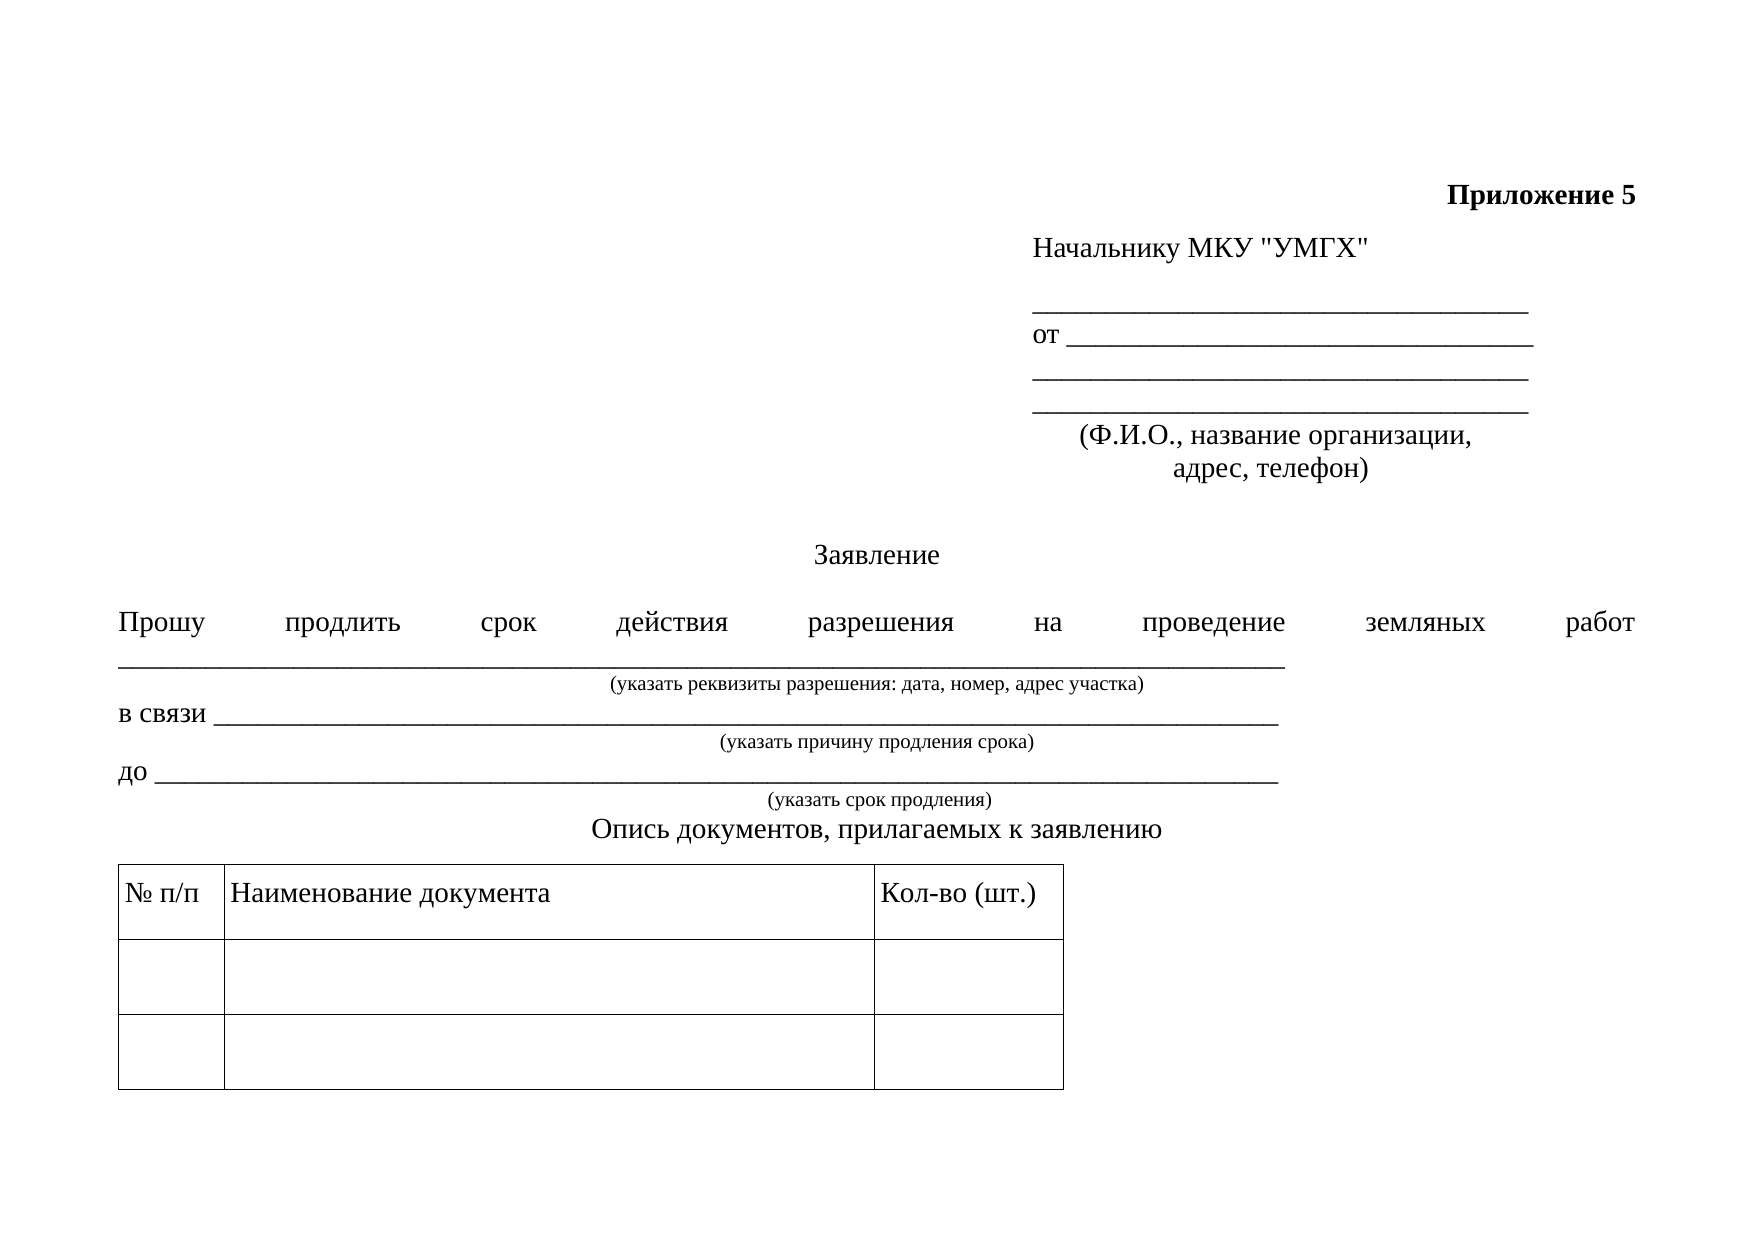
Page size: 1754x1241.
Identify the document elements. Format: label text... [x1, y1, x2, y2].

text Заявление [118, 537, 1636, 570]
text __________________________________ [118, 383, 1636, 417]
text __________________________________ [118, 283, 1636, 316]
text от ________________________________ [118, 316, 1636, 350]
table_cell [119, 940, 224, 1014]
table_header Наименование документа [225, 865, 874, 939]
table_cell [225, 1015, 874, 1089]
text (указать срок продления) [118, 787, 1636, 811]
text Опись документов, прилагаемых к заявлению [118, 811, 1636, 845]
text в связи _________________________________________________________________________ [118, 696, 1636, 729]
text (Ф.И.О., название организации, [118, 417, 1636, 451]
table_cell [225, 940, 874, 1014]
text адрес, телефон) [118, 451, 1636, 484]
text (указать реквизиты разрешения: дата, номер, адрес участка) [118, 671, 1636, 695]
text до _____________________________________________________________________________ [118, 753, 1636, 787]
table_cell [875, 1015, 1063, 1089]
table_header № п/п [119, 865, 224, 939]
table_cell [875, 940, 1063, 1014]
text Приложение 5 [118, 177, 1636, 211]
text __________________________________ [118, 350, 1636, 383]
text (указать причину продления срока) [118, 729, 1636, 753]
table_cell [119, 1015, 224, 1089]
text Прошу продлить срок действия разрешения на проведение земляных работ ________________________________________________________________________________ [118, 604, 1636, 671]
text Начальнику МКУ "УМГХ" [585, 230, 1636, 263]
table_header Кол-во (шт.) [875, 865, 1063, 939]
